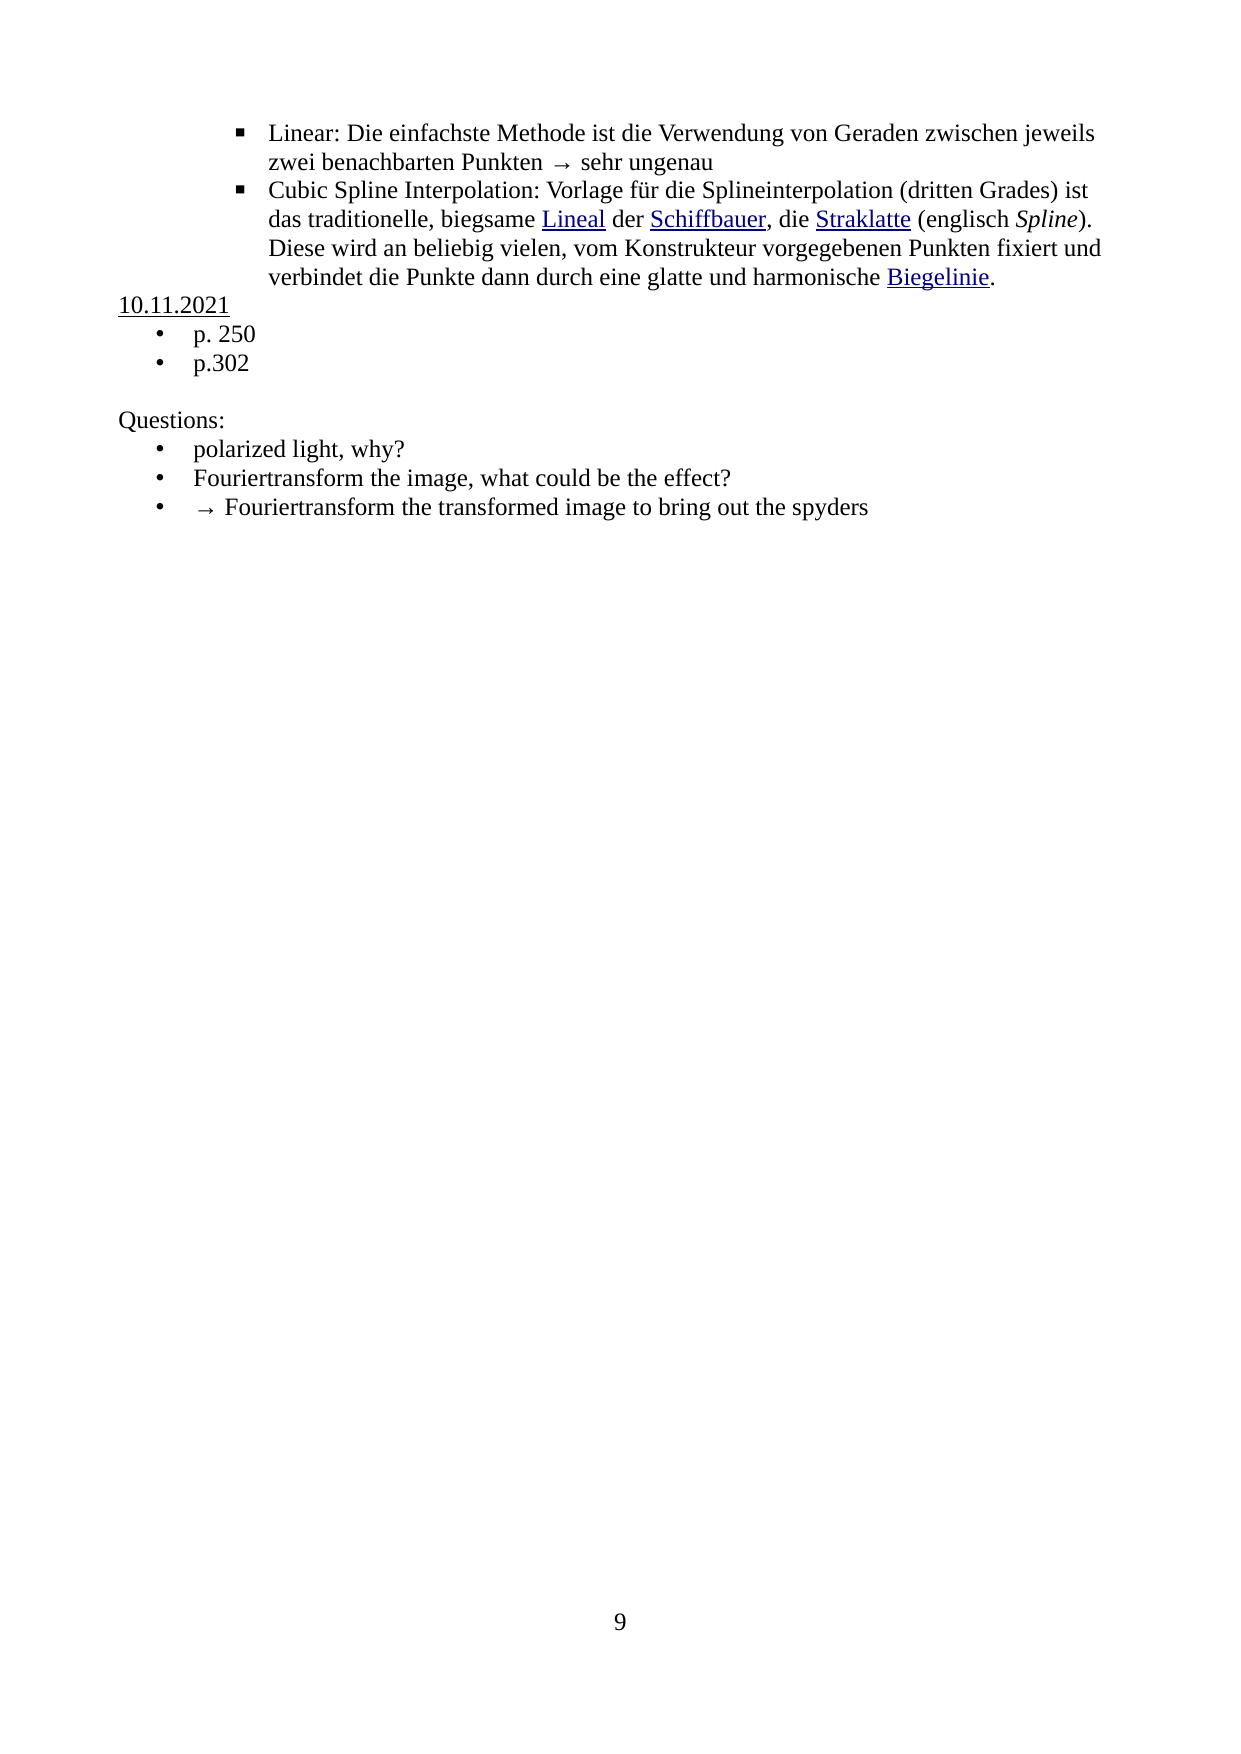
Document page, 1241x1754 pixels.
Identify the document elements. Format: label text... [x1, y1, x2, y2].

list polarized light, why? [156, 434, 1122, 463]
text 10.11.2021 [118, 291, 1122, 319]
list Cubic Spline Interpolation: Vorlage für die Splineinterpolation (dritten Grades) ist das traditionelle, biegsame Lineal der Schiffbauer, die Straklatte (englisch Spline). Diese wird an beliebig vielen, vom Konstrukteur vorgegebenen Punkten fixiert und verbindet die Punkte dann durch eine glatte und harmonische Biegelinie. [231, 176, 1122, 291]
text Questions: [118, 406, 1122, 434]
list p. 250 [156, 319, 1122, 348]
list Fouriertransform the image, what could be the effect? [156, 463, 1122, 492]
list → Fouriertransform the transformed image to bring out the spyders [156, 492, 1122, 521]
list Linear: Die einfachste Methode ist die Verwendung von Geraden zwischen jeweils zwei benachbarten Punkten → sehr ungenau [231, 118, 1122, 176]
list p.302 [156, 348, 1122, 377]
